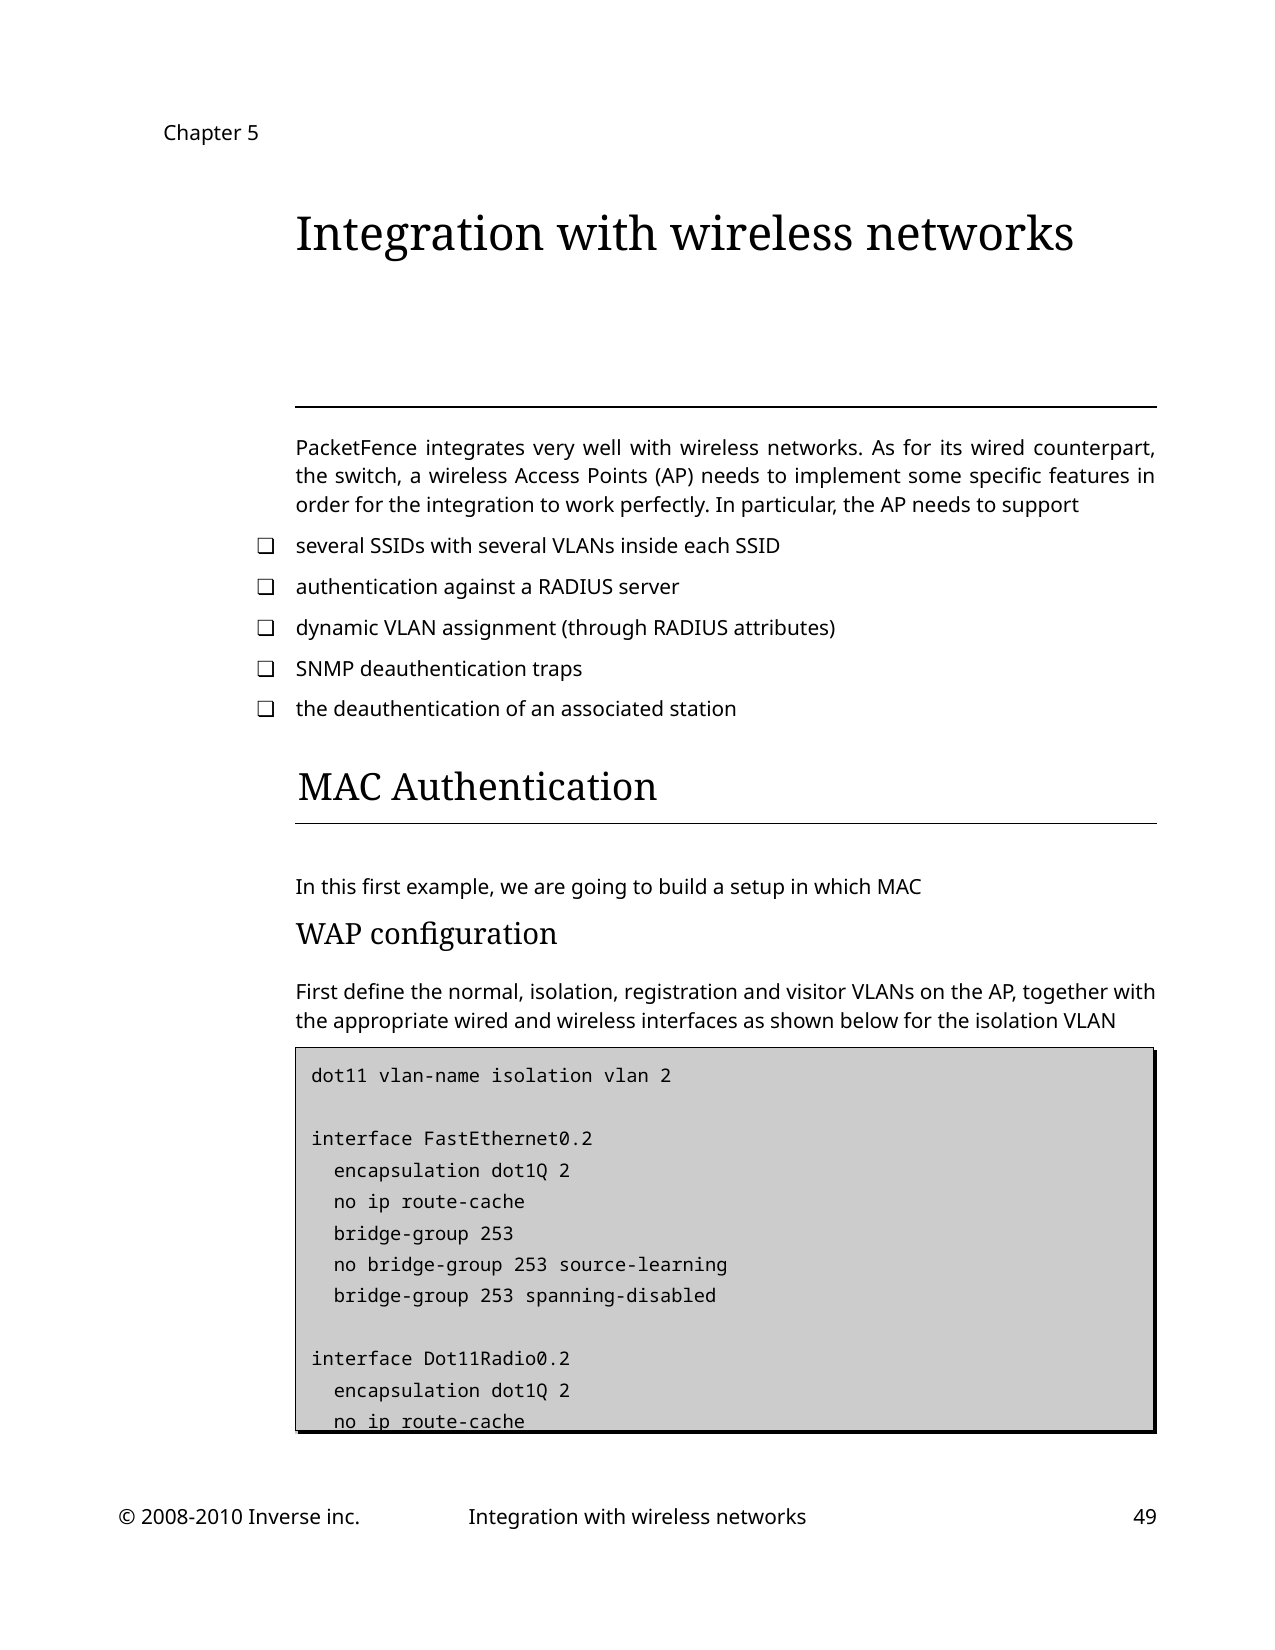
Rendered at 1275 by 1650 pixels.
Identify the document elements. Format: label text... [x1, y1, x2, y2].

text encapsulation dot1Q 2 [296, 1141, 1153, 1173]
text no bridge-group 253 source-learning [296, 1236, 1153, 1267]
text encapsulation dot1Q 2 [296, 1361, 1153, 1393]
text dot11 vlan-name isolation vlan 2 [296, 1048, 1153, 1078]
text PacketFence integrates very well with wireless networks. As for its wired counterpart, the switch, a wireless Access Points (AP) needs to implement some specific features in order for the integration to work perfectly. In particular, the AP needs to support [295, 433, 1157, 518]
text no ip route-cache [296, 1173, 1153, 1204]
subtitle WAP configuration [295, 913, 1157, 953]
text bridge-group 253 [296, 1204, 1153, 1236]
subtitle MAC Authentication [295, 760, 1157, 823]
text interface Dot11Radio0.2 [296, 1330, 1153, 1361]
text no ip route-cache [296, 1393, 1153, 1430]
text First define the normal, isolation, registration and visitor VLANs on the AP, together with the appropriate wired and wireless interfaces as shown below for the isolation VLAN [295, 977, 1157, 1034]
text bridge-group 253 spanning-disabled [296, 1267, 1153, 1298]
list ❏ several SSIDs with several VLANs inside each SSID [256, 531, 1157, 559]
text In this first example, we are going to build a setup in which MAC [295, 872, 1157, 900]
list ❏ the deauthentication of an associated station [256, 694, 1157, 723]
list ❏ authentication against a RADIUS server [256, 572, 1157, 600]
list ❏ SNMP deauthentication traps [256, 654, 1157, 682]
subtitle Integration with wireless networks [295, 201, 1157, 406]
text interface FastEthernet0.2 [296, 1110, 1153, 1141]
list ❏ dynamic VLAN assignment (through RADIUS attributes) [256, 613, 1157, 641]
